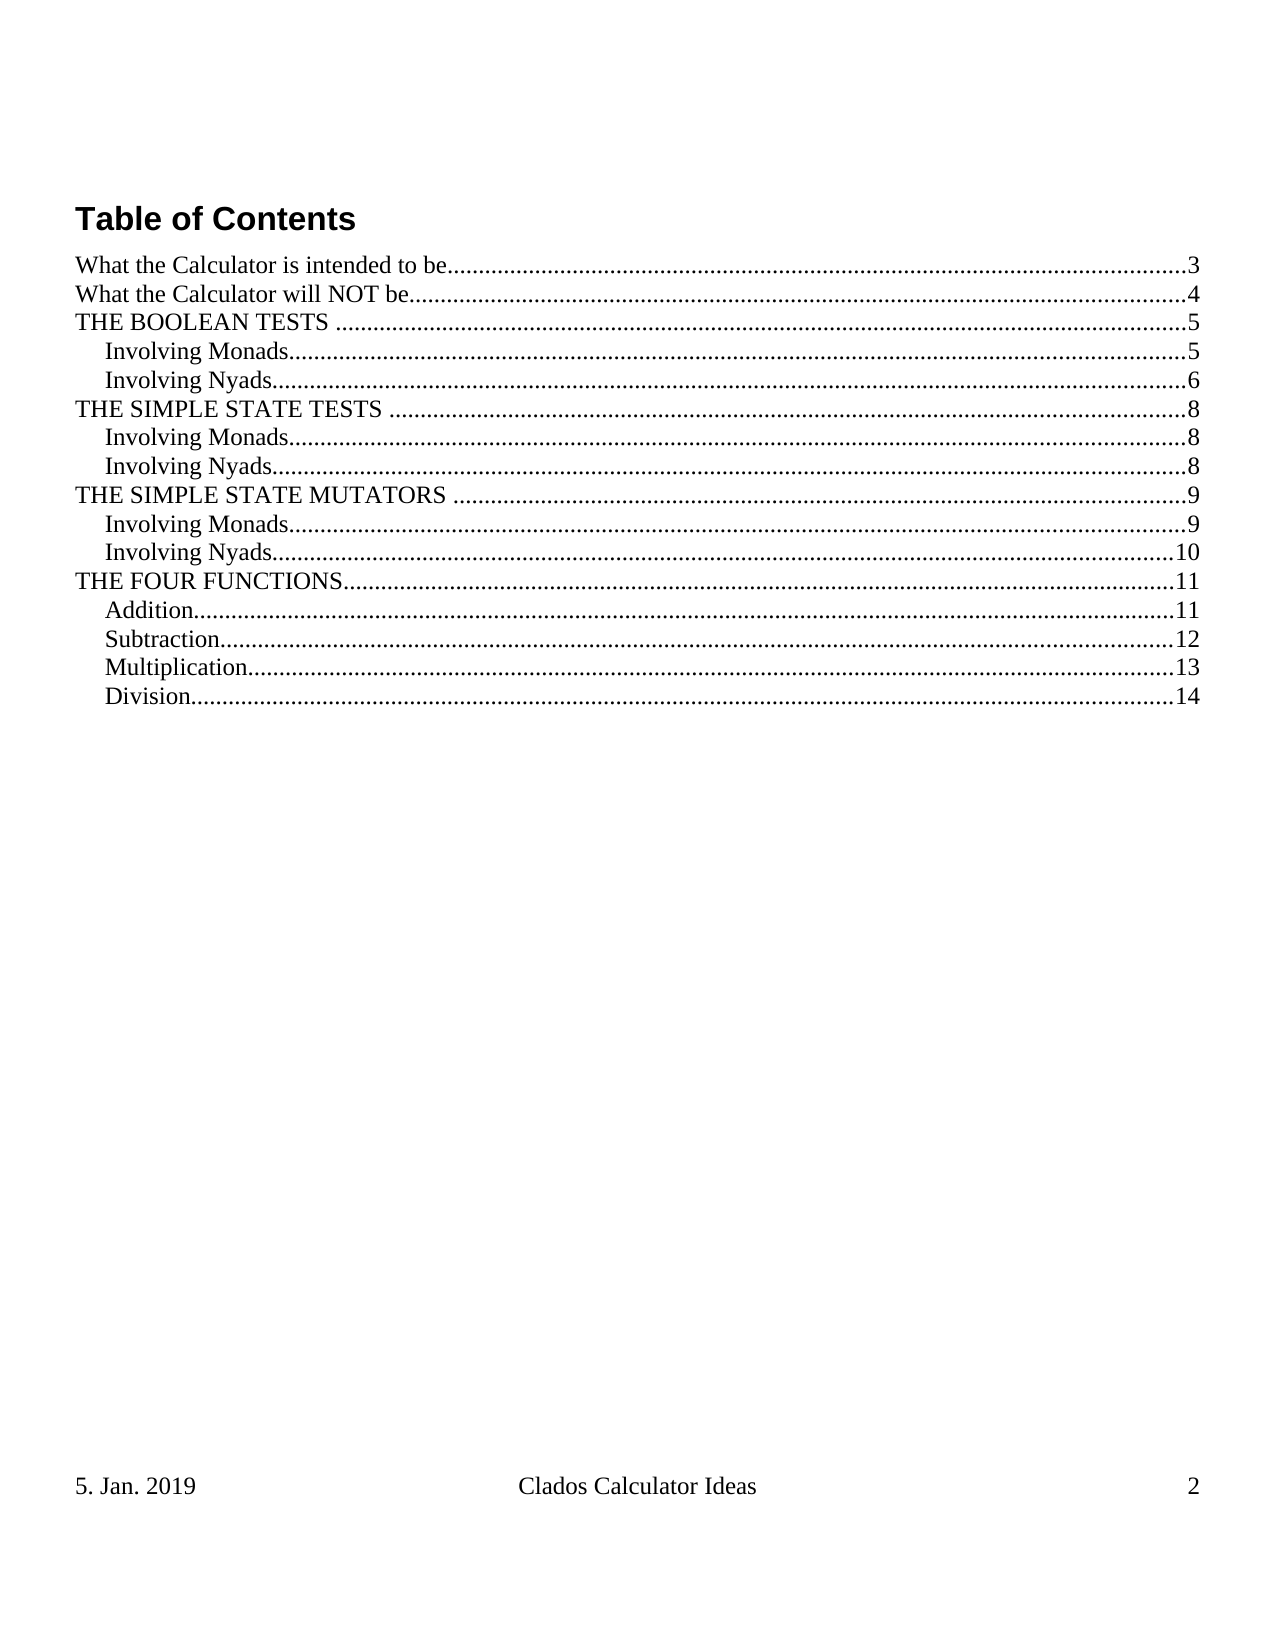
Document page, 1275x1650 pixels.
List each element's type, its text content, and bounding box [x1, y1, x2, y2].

subtitle Table of Contents [75, 199, 1200, 237]
text Multiplication 13 [104, 652, 1200, 681]
text THE SIMPLE STATE TESTS 8 [75, 394, 1200, 422]
text Division 14 [104, 681, 1200, 710]
text THE SIMPLE STATE MUTATORS 9 [75, 480, 1200, 509]
text What the Calculator is intended to be 3 [75, 250, 1200, 279]
text THE FOUR FUNCTIONS 11 [75, 566, 1200, 595]
text Subtraction 12 [104, 624, 1200, 652]
text Involving Monads 9 [104, 509, 1200, 537]
text THE BOOLEAN TESTS 5 [75, 307, 1200, 336]
text Involving Monads 8 [104, 422, 1200, 451]
text Addition 11 [104, 595, 1200, 624]
text Involving Nyads 6 [104, 365, 1200, 394]
text Involving Nyads 10 [104, 537, 1200, 566]
text Involving Nyads 8 [104, 451, 1200, 480]
text What the Calculator will NOT be 4 [75, 279, 1200, 307]
text Involving Monads 5 [104, 336, 1200, 365]
